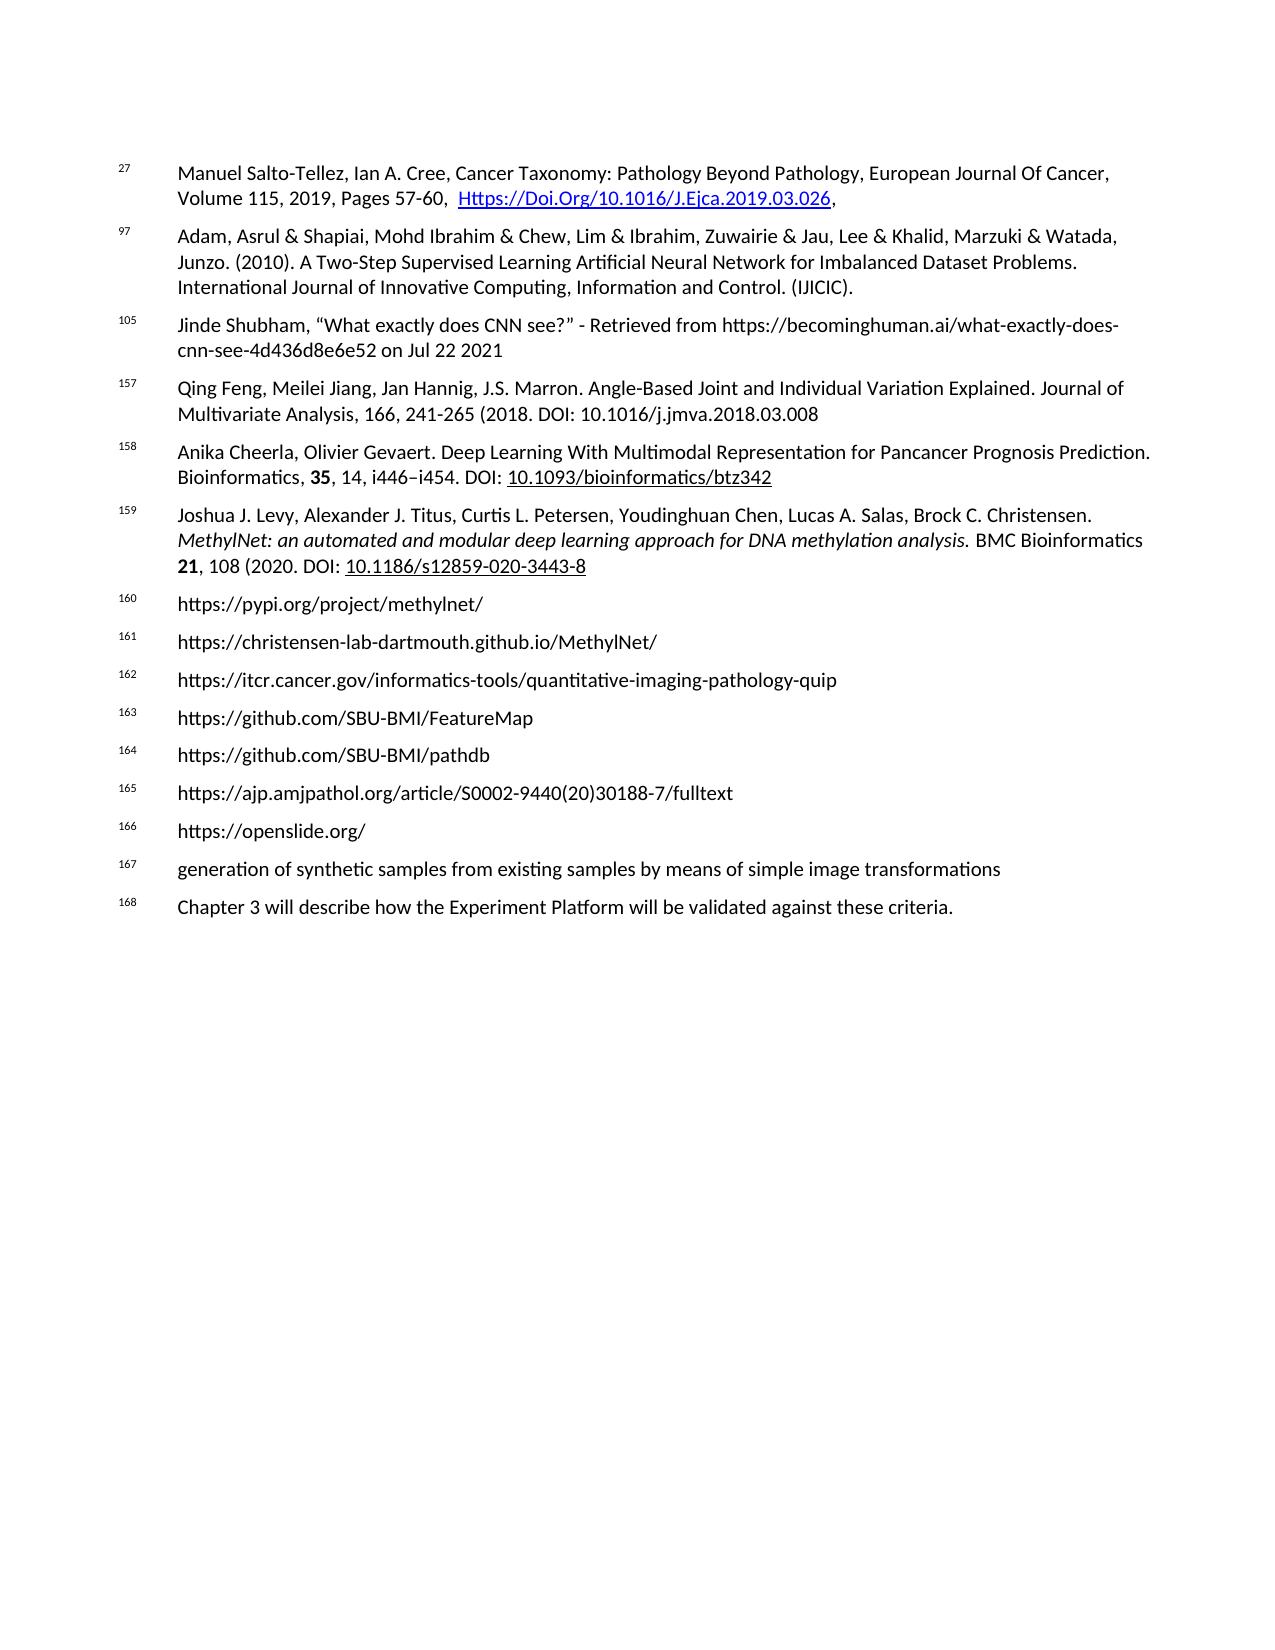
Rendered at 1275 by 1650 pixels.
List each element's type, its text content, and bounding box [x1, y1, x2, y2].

text https://github.com/SBU-BMI/FeatureMap [118, 705, 1157, 730]
text Jinde Shubham, “What exactly does CNN see?” - Retrieved from https://becominghuman.ai/what-exactly-does-cnn-see-4d436d8e6e52 on Jul 22 2021 [118, 312, 1157, 363]
text Adam, Asrul & Shapiai, Mohd Ibrahim & Chew, Lim & Ibrahim, Zuwairie & Jau, Lee & Khalid, Marzuki & Watada, Junzo. (2010). A Two-Step Supervised Learning Artificial Neural Network for Imbalanced Dataset Problems. International Journal of Innovative Computing, Information and Control. (IJICIC). [118, 223, 1157, 300]
text https://pypi.org/project/methylnet/ [118, 591, 1157, 616]
text https://ajp.amjpathol.org/article/S0002-9440(20)30188-7/fulltext [118, 781, 1157, 806]
text https://github.com/SBU-BMI/pathdb [118, 743, 1157, 768]
text https://christensen-lab-dartmouth.github.io/MethylNet/ [118, 629, 1157, 654]
text https://openslide.org/ [118, 818, 1157, 844]
text Qing Feng, Meilei Jiang, Jan Hannig, J.S. Marron. Angle-Based Joint and Individual Variation Explained. Journal of Multivariate Analysis, 166, 241-265 (2018. DOI: 10.1016/j.jmva.2018.03.008 [118, 376, 1157, 426]
text Anika Cheerla, Olivier Gevaert. Deep Learning With Multimodal Representation for Pancancer Prognosis Prediction. Bioinformatics, 35, 14, i446–i454. DOI: 10.1093/bioinformatics/btz342 [118, 439, 1157, 490]
text Manuel Salto-Tellez, Ian A. Cree, Cancer Taxonomy: Pathology Beyond Pathology, European Journal Of Cancer, Volume 115, 2019, Pages 57-60, Https://Doi.Org/10.1016/J.Ejca.2019.03.026, [118, 160, 1157, 211]
text Joshua J. Levy, Alexander J. Titus, Curtis L. Petersen, Youdinghuan Chen, Lucas A. Salas, Brock C. Christensen. MethylNet: an automated and modular deep learning approach for DNA methylation analysis. BMC Bioinformatics 21, 108 (2020. DOI: 10.1186/s12859-020-3443-8 [118, 502, 1157, 578]
text generation of synthetic samples from existing samples by means of simple image transformations [118, 856, 1157, 882]
text Chapter 3 will describe how the Experiment Platform will be validated against these criteria. [118, 894, 1157, 920]
text https://itcr.cancer.gov/informatics-tools/quantitative-imaging-pathology-quip [118, 667, 1157, 692]
